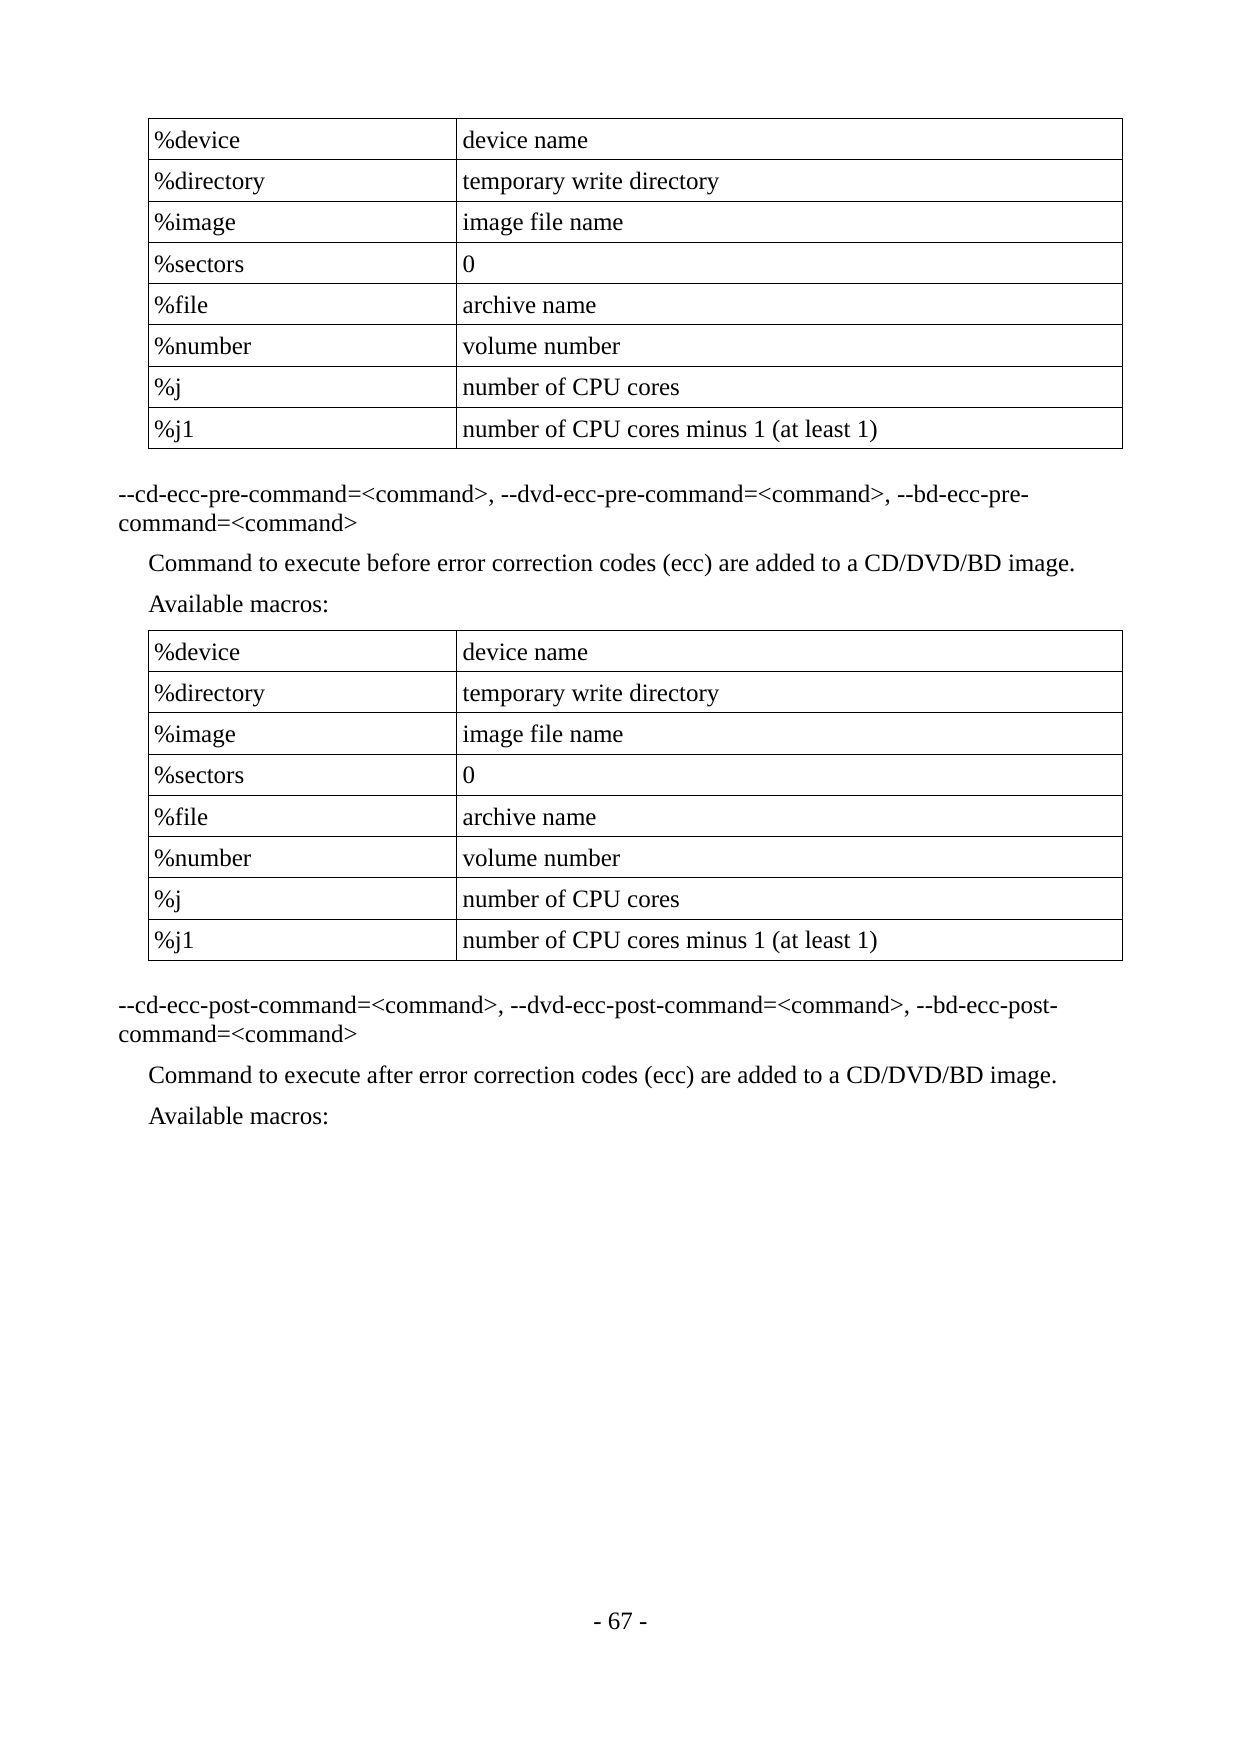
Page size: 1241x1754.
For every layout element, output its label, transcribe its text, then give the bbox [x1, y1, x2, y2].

title --cd-ecc-pre-command=<command>, --dvd-ecc-pre-command=<command>, --bd-ecc-pre-command=<command> [118, 479, 1122, 536]
table_cell archive name [457, 796, 1122, 836]
table_cell number of CPU cores [457, 878, 1122, 918]
table_cell archive name [457, 284, 1122, 324]
table_cell %j [149, 367, 456, 407]
text Command to execute after error correction codes (ecc) are added to a CD/DVD/BD image. [148, 1060, 1122, 1089]
text Available macros: [148, 589, 1122, 618]
table_cell %j1 [149, 408, 456, 448]
table_header %device [149, 119, 456, 159]
table_cell %number [149, 837, 456, 877]
text Command to execute before error correction codes (ecc) are added to a CD/DVD/BD image. [148, 548, 1122, 577]
table_cell %file [149, 796, 456, 836]
table_cell %image [149, 713, 456, 753]
table_cell temporary write directory [457, 672, 1122, 712]
table_cell %j [149, 878, 456, 918]
table_cell image file name [457, 202, 1122, 242]
table_cell %directory [149, 160, 456, 201]
table_cell number of CPU cores minus 1 (at least 1) [457, 920, 1122, 960]
table_cell %sectors [149, 243, 456, 283]
title --cd-ecc-post-command=<command>, --dvd-ecc-post-command=<command>, --bd-ecc-post-command=<command> [118, 991, 1122, 1048]
table_cell number of CPU cores [457, 367, 1122, 407]
table_cell temporary write directory [457, 160, 1122, 201]
table_cell %number [149, 325, 456, 366]
table_header device name [457, 631, 1122, 671]
table_cell number of CPU cores minus 1 (at least 1) [457, 408, 1122, 448]
table_cell %file [149, 284, 456, 324]
table_header device name [457, 119, 1122, 159]
table_cell %image [149, 202, 456, 242]
table_cell %sectors [149, 755, 456, 795]
table_cell %directory [149, 672, 456, 712]
table_cell image file name [457, 713, 1122, 753]
table_cell volume number [457, 837, 1122, 877]
table_cell 0 [457, 243, 1122, 283]
table_cell %j1 [149, 920, 456, 960]
table_header %device [149, 631, 456, 671]
table_cell 0 [457, 755, 1122, 795]
text Available macros: [148, 1101, 1122, 1129]
table_cell volume number [457, 325, 1122, 366]
